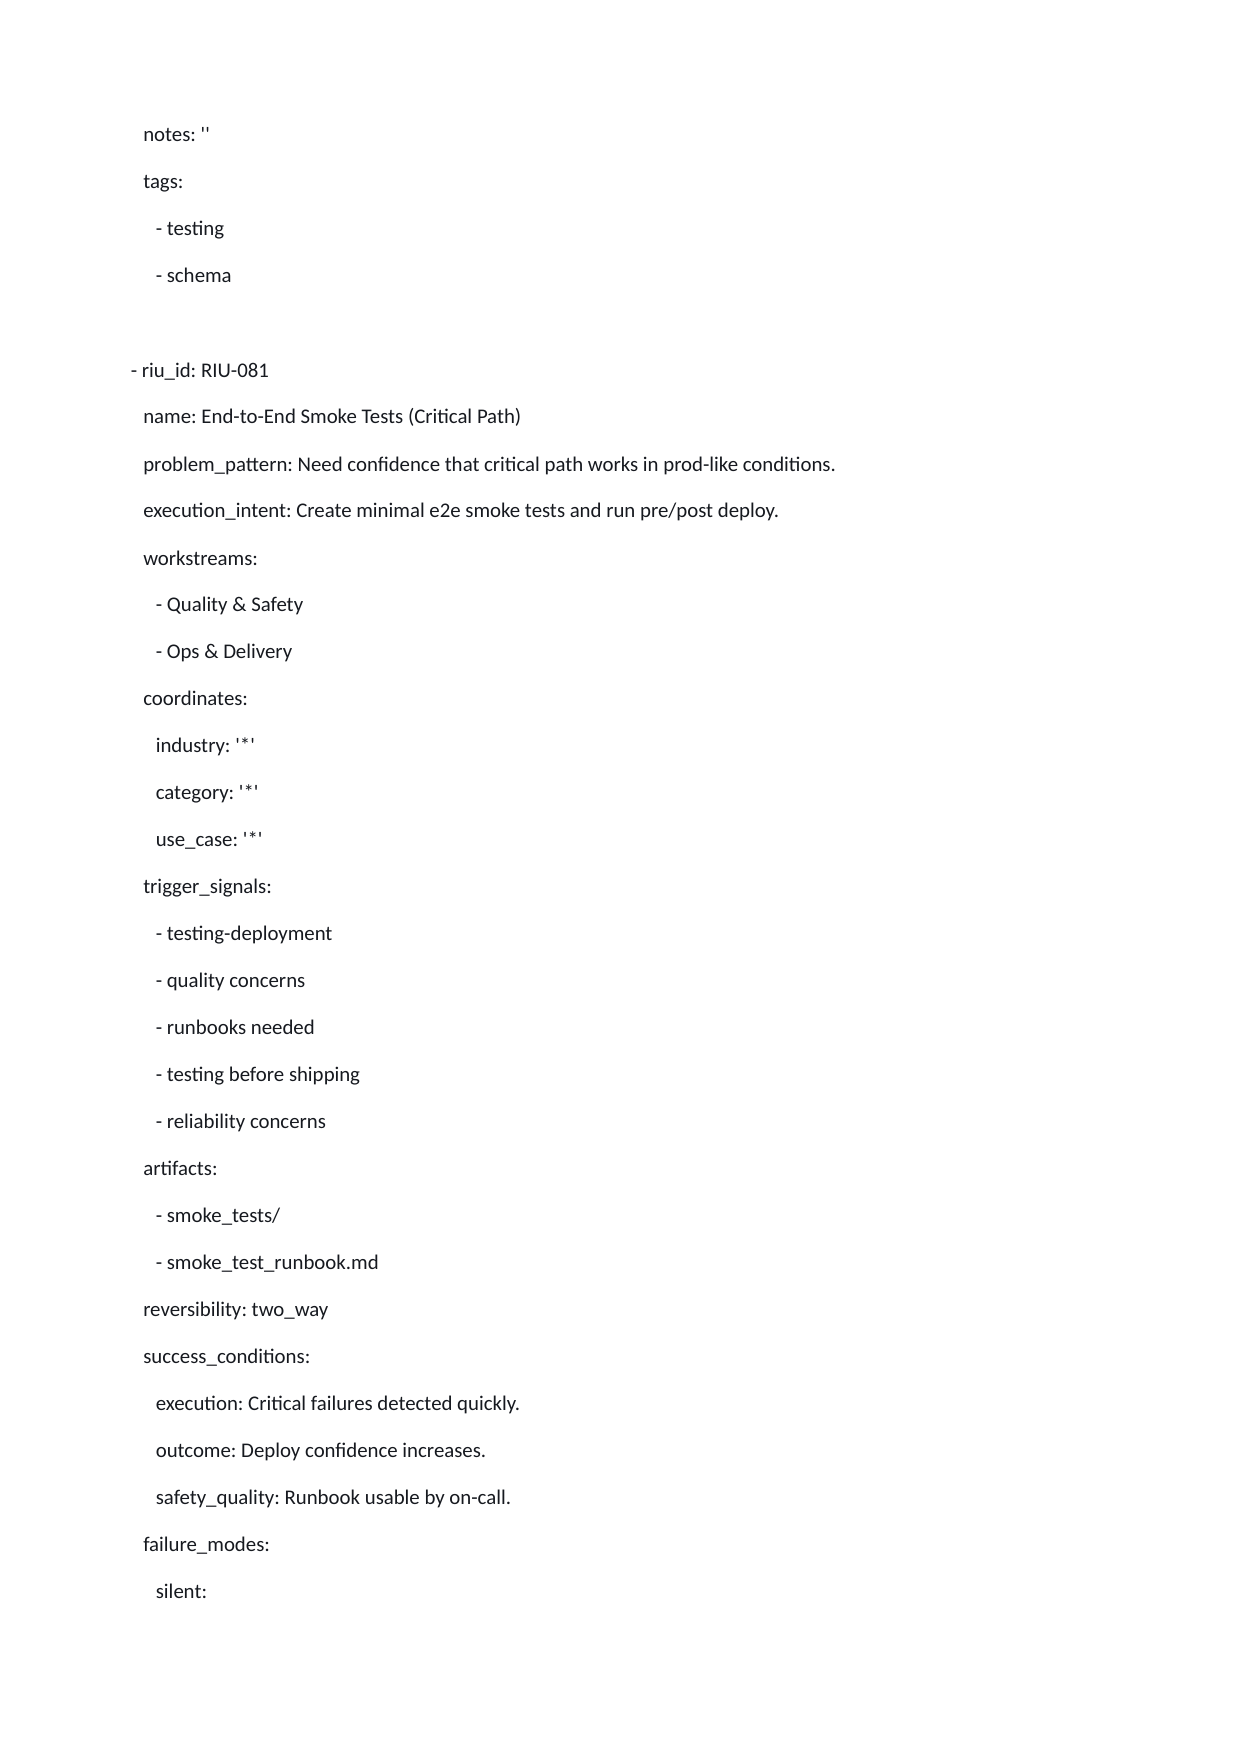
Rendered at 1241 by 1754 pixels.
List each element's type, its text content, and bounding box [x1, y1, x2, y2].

text reversibility: two_way [118, 1293, 1122, 1322]
text use_case: '*' [118, 823, 1122, 852]
text industry: '*' [118, 729, 1122, 758]
text trigger_signals: [118, 870, 1122, 899]
text - smoke_tests/ [118, 1199, 1122, 1228]
text - testing before shipping [118, 1058, 1122, 1087]
text - testing-deployment [118, 917, 1122, 946]
text - smoke_test_runbook.md [118, 1246, 1122, 1275]
text notes: '' [118, 118, 1122, 147]
text - runbooks needed [118, 1011, 1122, 1040]
text tags: [118, 165, 1122, 194]
text name: End-to-End Smoke Tests (Critical Path) [118, 401, 1122, 429]
text success_conditions: [118, 1340, 1122, 1369]
text workstreams: [118, 542, 1122, 570]
text - schema [118, 259, 1122, 288]
text - Ops & Delivery [118, 636, 1122, 664]
text coordinates: [118, 682, 1122, 711]
text - quality concerns [118, 964, 1122, 993]
text artifacts: [118, 1152, 1122, 1181]
text execution_intent: Create minimal e2e smoke tests and run pre/post deploy. [118, 494, 1122, 523]
text - riu_id: RIU-081 [118, 354, 1122, 382]
text - reliability concerns [118, 1105, 1122, 1134]
text execution: Critical failures detected quickly. [118, 1387, 1122, 1416]
text - testing [118, 212, 1122, 241]
text problem_pattern: Need confidence that critical path works in prod-like conditions. [118, 448, 1122, 476]
text safety_quality: Runbook usable by on-call. [118, 1481, 1122, 1510]
text - Quality & Safety [118, 588, 1122, 617]
text failure_modes: [118, 1528, 1122, 1557]
text silent: [118, 1575, 1122, 1604]
text category: '*' [118, 776, 1122, 805]
text outcome: Deploy confidence increases. [118, 1434, 1122, 1463]
